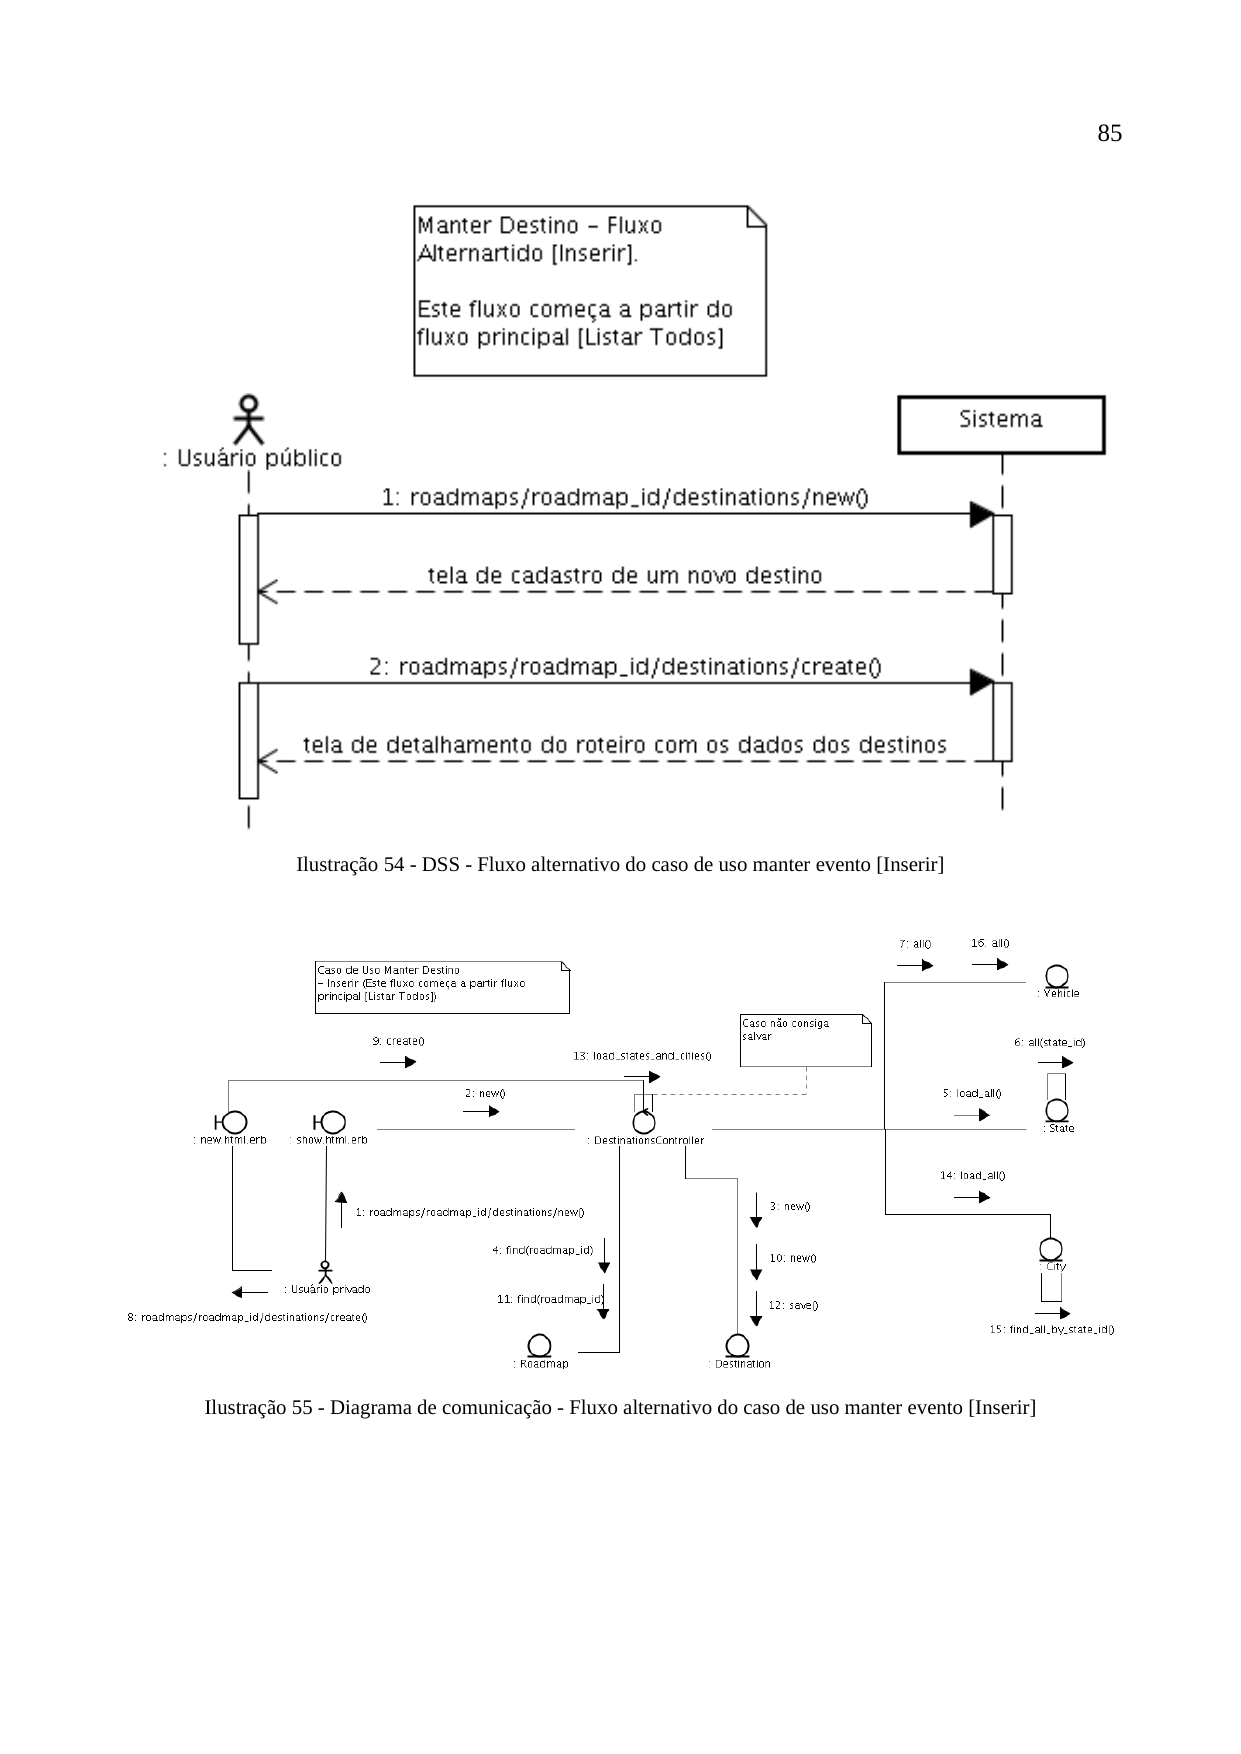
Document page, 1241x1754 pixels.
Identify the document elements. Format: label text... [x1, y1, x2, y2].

text Ilustração 55 - Diagrama de comunicação - Fluxo alternativo do caso de uso manter evento [Inserir] [118, 1395, 1122, 1419]
text Ilustração 54 - DSS - Fluxo alternativo do caso de uso manter evento [Inserir] [118, 852, 1122, 876]
picture [118, 928, 1123, 1395]
picture [118, 189, 1123, 852]
